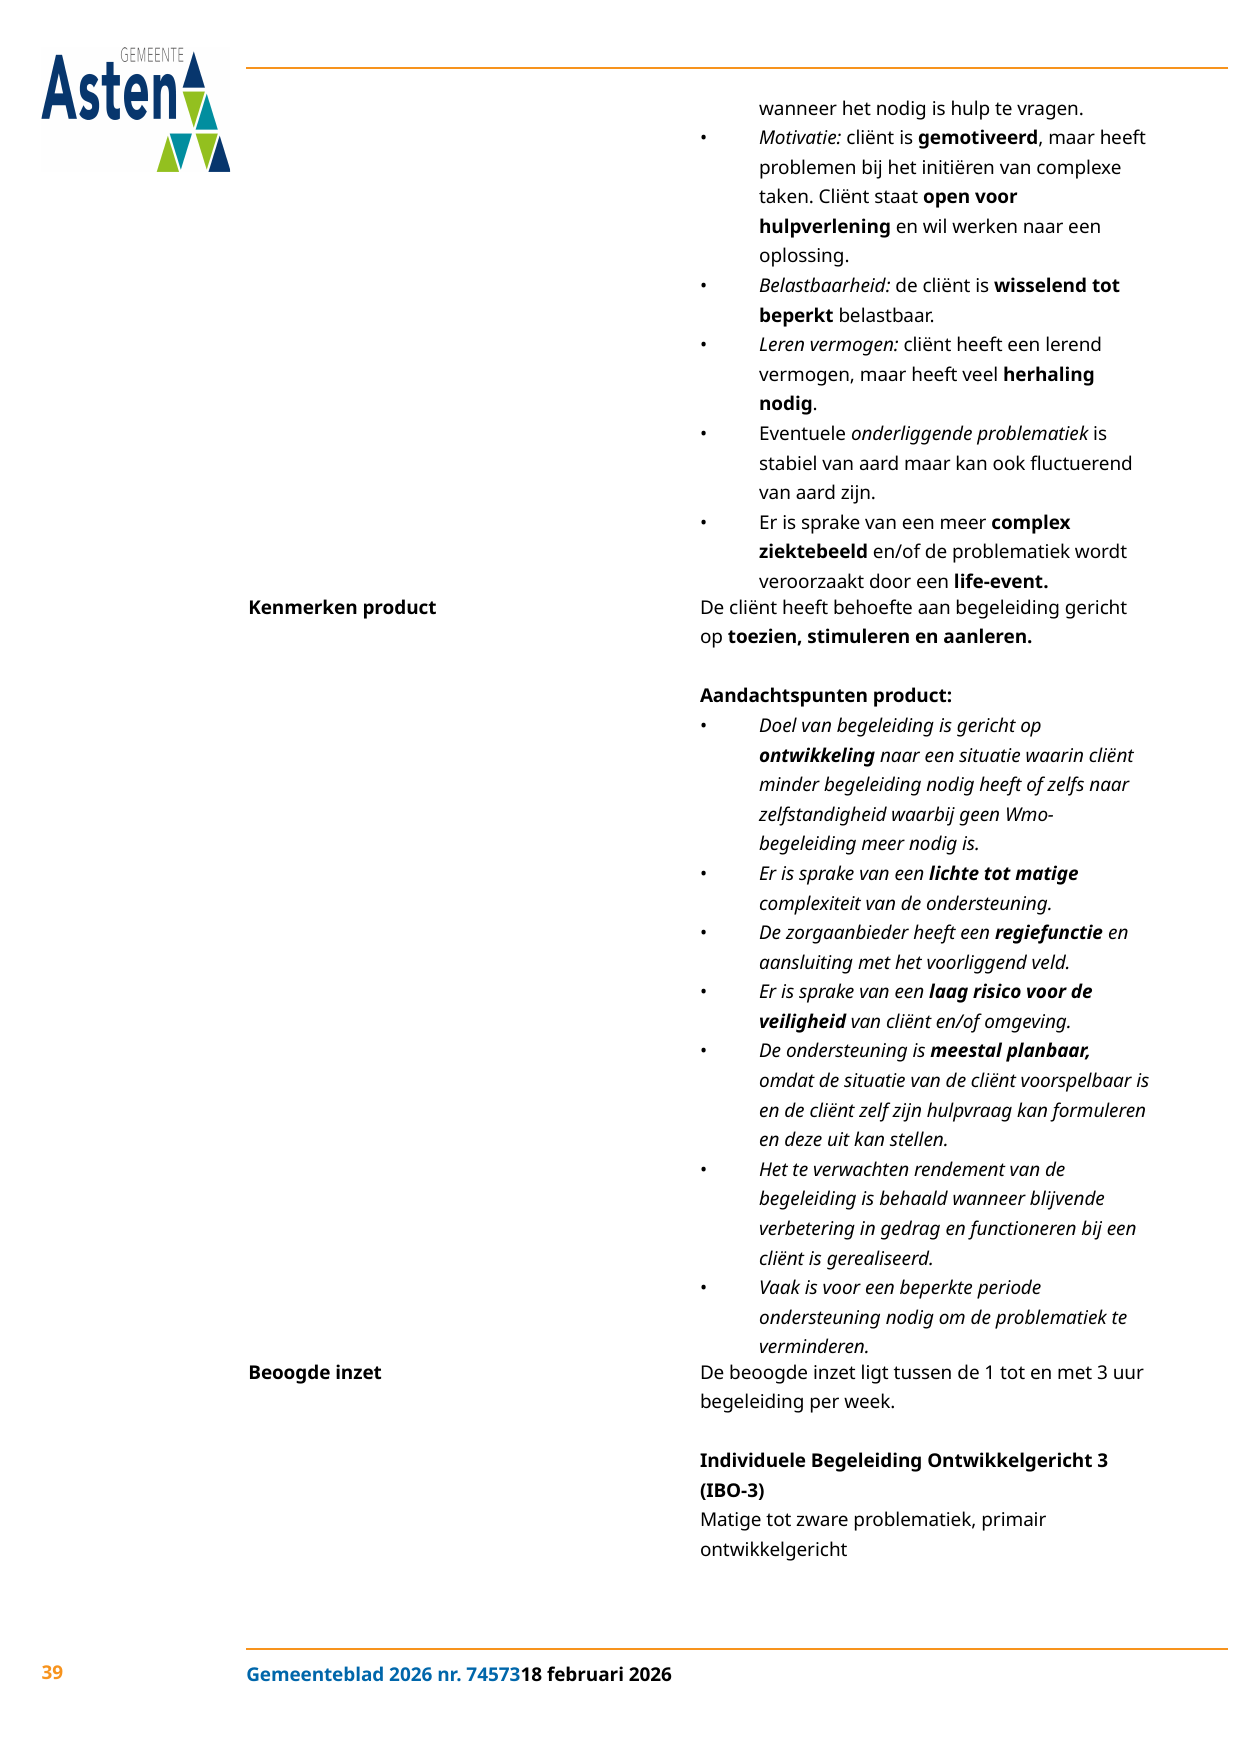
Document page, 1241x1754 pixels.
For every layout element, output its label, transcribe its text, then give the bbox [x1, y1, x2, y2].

table_header [248, 1448, 700, 1562]
table_cell wanneer het nodig is hulp te vragen. Motivatie: cliënt is gemotiveerd, maar heeft problemen bij het initiëren van complexe taken. Cliënt staat open voor hulpverlening en wil werken naar een oplossing. Belastbaarheid: de cliënt is wisselend tot beperkt belastbaar. Leren vermogen: cliënt heeft een lerend vermogen, maar heeft veel herhaling nodig. Eventuele onderliggende problematiek is stabiel van aard maar kan ook fluctuerend van aard zijn. Er is sprake van een meer complex ziektebeeld en/of de problematiek wordt veroorzaakt door een life-event. [700, 95, 1152, 594]
table_cell De beoogde inzet ligt tussen de 1 tot en met 3 uur begeleiding per week. [700, 1359, 1152, 1414]
table_cell [248, 95, 700, 594]
table_cell Kenmerken product [248, 594, 700, 1359]
table_header Individuele Begeleiding Ontwikkelgericht 3 (IBO-3) Matige tot zware problematiek, primair ontwikkelgericht [700, 1448, 1152, 1562]
table_cell Beoogde inzet [248, 1359, 700, 1414]
picture [41, 47, 231, 172]
table_cell De cliënt heeft behoefte aan begeleiding gericht op toezien, stimuleren en aanleren. Aandachtspunten product: Doel van begeleiding is gericht op ontwikkeling naar een situatie waarin cliënt minder begeleiding nodig heeft of zelfs naar zelfstandigheid waarbij geen Wmo-begeleiding meer nodig is. Er is sprake van een lichte tot matige complexiteit van de ondersteuning. De zorgaanbieder heeft een regiefunctie en aansluiting met het voorliggend veld. Er is sprake van een laag risico voor de veiligheid van cliënt en/of omgeving. De ondersteuning is meestal planbaar, omdat de situatie van de cliënt voorspelbaar is en de cliënt zelf zijn hulpvraag kan formuleren en deze uit kan stellen. Het te verwachten rendement van de begeleiding is behaald wanneer blijvende verbetering in gedrag en functioneren bij een cliënt is gerealiseerd. Vaak is voor een beperkte periode ondersteuning nodig om de problematiek te verminderen. [700, 594, 1152, 1359]
